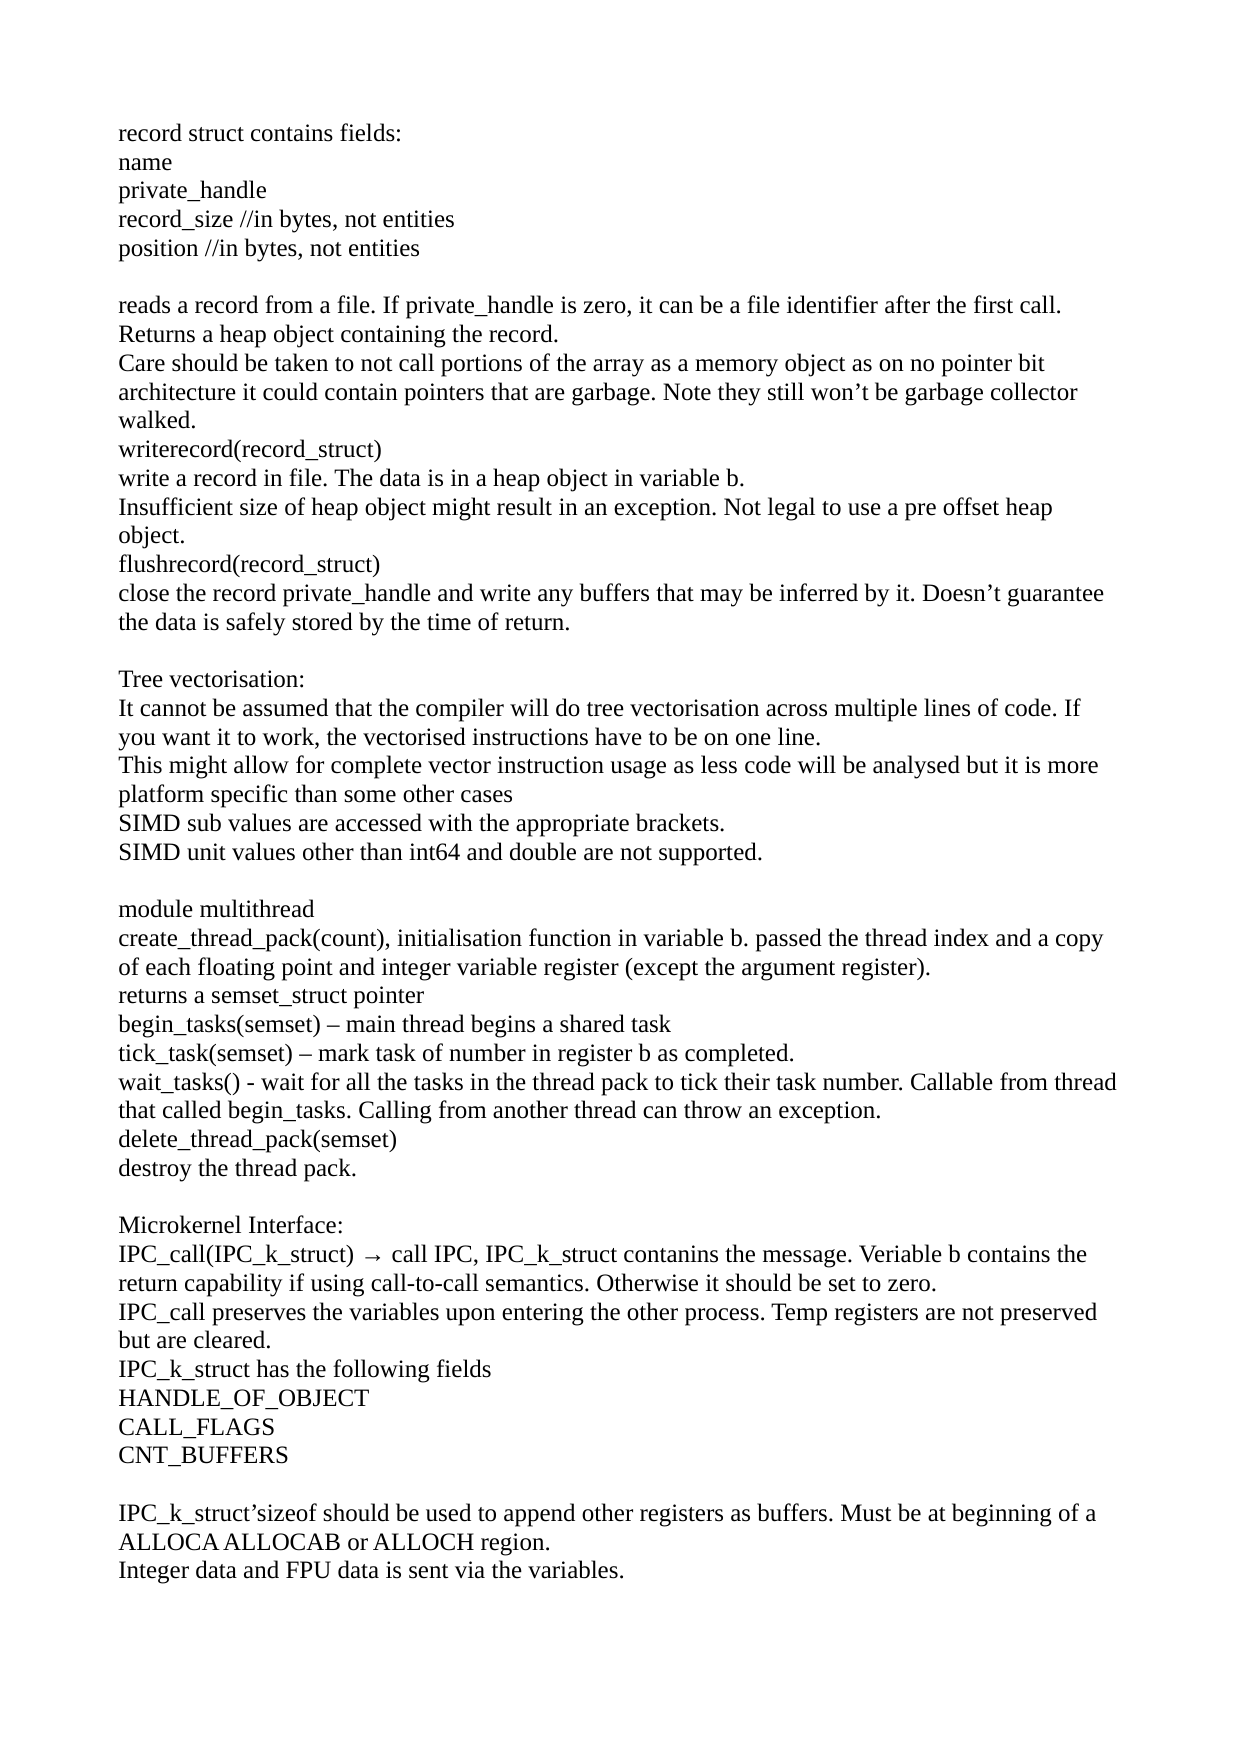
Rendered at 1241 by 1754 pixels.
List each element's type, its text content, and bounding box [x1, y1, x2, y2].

text HANDLE_OF_OBJECT [118, 1383, 1122, 1412]
text reads a record from a file. If private_handle is zero, it can be a file identifier after the first call. [118, 291, 1122, 319]
text position //in bytes, not entities [118, 233, 1122, 262]
text begin_tasks(semset) – main thread begins a shared task [118, 1009, 1122, 1038]
text IPC_k_struct’sizeof should be used to append other registers as buffers. Must be at beginning of a ALLOCA ALLOCAB or ALLOCH region. [118, 1498, 1122, 1556]
text close the record private_handle and write any buffers that may be inferred by it. Doesn’t guarantee the data is safely stored by the time of return. [118, 578, 1122, 636]
text name [118, 147, 1122, 176]
text IPC_k_struct has the following fields [118, 1354, 1122, 1383]
text SIMD unit values other than int64 and double are not supported. [118, 837, 1122, 866]
text tick_task(semset) – mark task of number in register b as completed. [118, 1038, 1122, 1067]
text CNT_BUFFERS [118, 1441, 1122, 1469]
text record struct contains fields: [118, 118, 1122, 147]
text Tree vectorisation: [118, 664, 1122, 693]
text flushrecord(record_struct) [118, 549, 1122, 578]
text write a record in file. The data is in a heap object in variable b. [118, 463, 1122, 492]
text Care should be taken to not call portions of the array as a memory object as on no pointer bit architecture it could contain pointers that are garbage. Note they still won’t be garbage collector walked. [118, 348, 1122, 434]
text It cannot be assumed that the compiler will do tree vectorisation across multiple lines of code. If you want it to work, the vectorised instructions have to be on one line. [118, 693, 1122, 751]
text CALL_FLAGS [118, 1412, 1122, 1441]
text Insufficient size of heap object might result in an exception. Not legal to use a pre offset heap object. [118, 492, 1122, 549]
text destroy the thread pack. [118, 1153, 1122, 1182]
text private_handle [118, 176, 1122, 204]
text create_thread_pack(count), initialisation function in variable b. passed the thread index and a copy of each floating point and integer variable register (except the argument register). [118, 923, 1122, 981]
text delete_thread_pack(semset) [118, 1124, 1122, 1153]
text record_size //in bytes, not entities [118, 204, 1122, 233]
text writerecord(record_struct) [118, 434, 1122, 463]
text IPC_call preserves the variables upon entering the other process. Temp registers are not preserved but are cleared. [118, 1297, 1122, 1354]
text module multithread [118, 894, 1122, 923]
text Microkernel Interface: [118, 1211, 1122, 1239]
text wait_tasks() - wait for all the tasks in the thread pack to tick their task number. Callable from thread that called begin_tasks. Calling from another thread can throw an exception. [118, 1067, 1122, 1124]
text IPC_call(IPC_k_struct) → call IPC, IPC_k_struct contanins the message. Veriable b contains the return capability if using call-to-call semantics. Otherwise it should be set to zero. [118, 1239, 1122, 1297]
text Returns a heap object containing the record. [118, 319, 1122, 348]
text SIMD sub values are accessed with the appropriate brackets. [118, 808, 1122, 837]
text This might allow for complete vector instruction usage as less code will be analysed but it is more platform specific than some other cases [118, 751, 1122, 808]
text Integer data and FPU data is sent via the variables. [118, 1556, 1122, 1584]
text returns a semset_struct pointer [118, 981, 1122, 1009]
